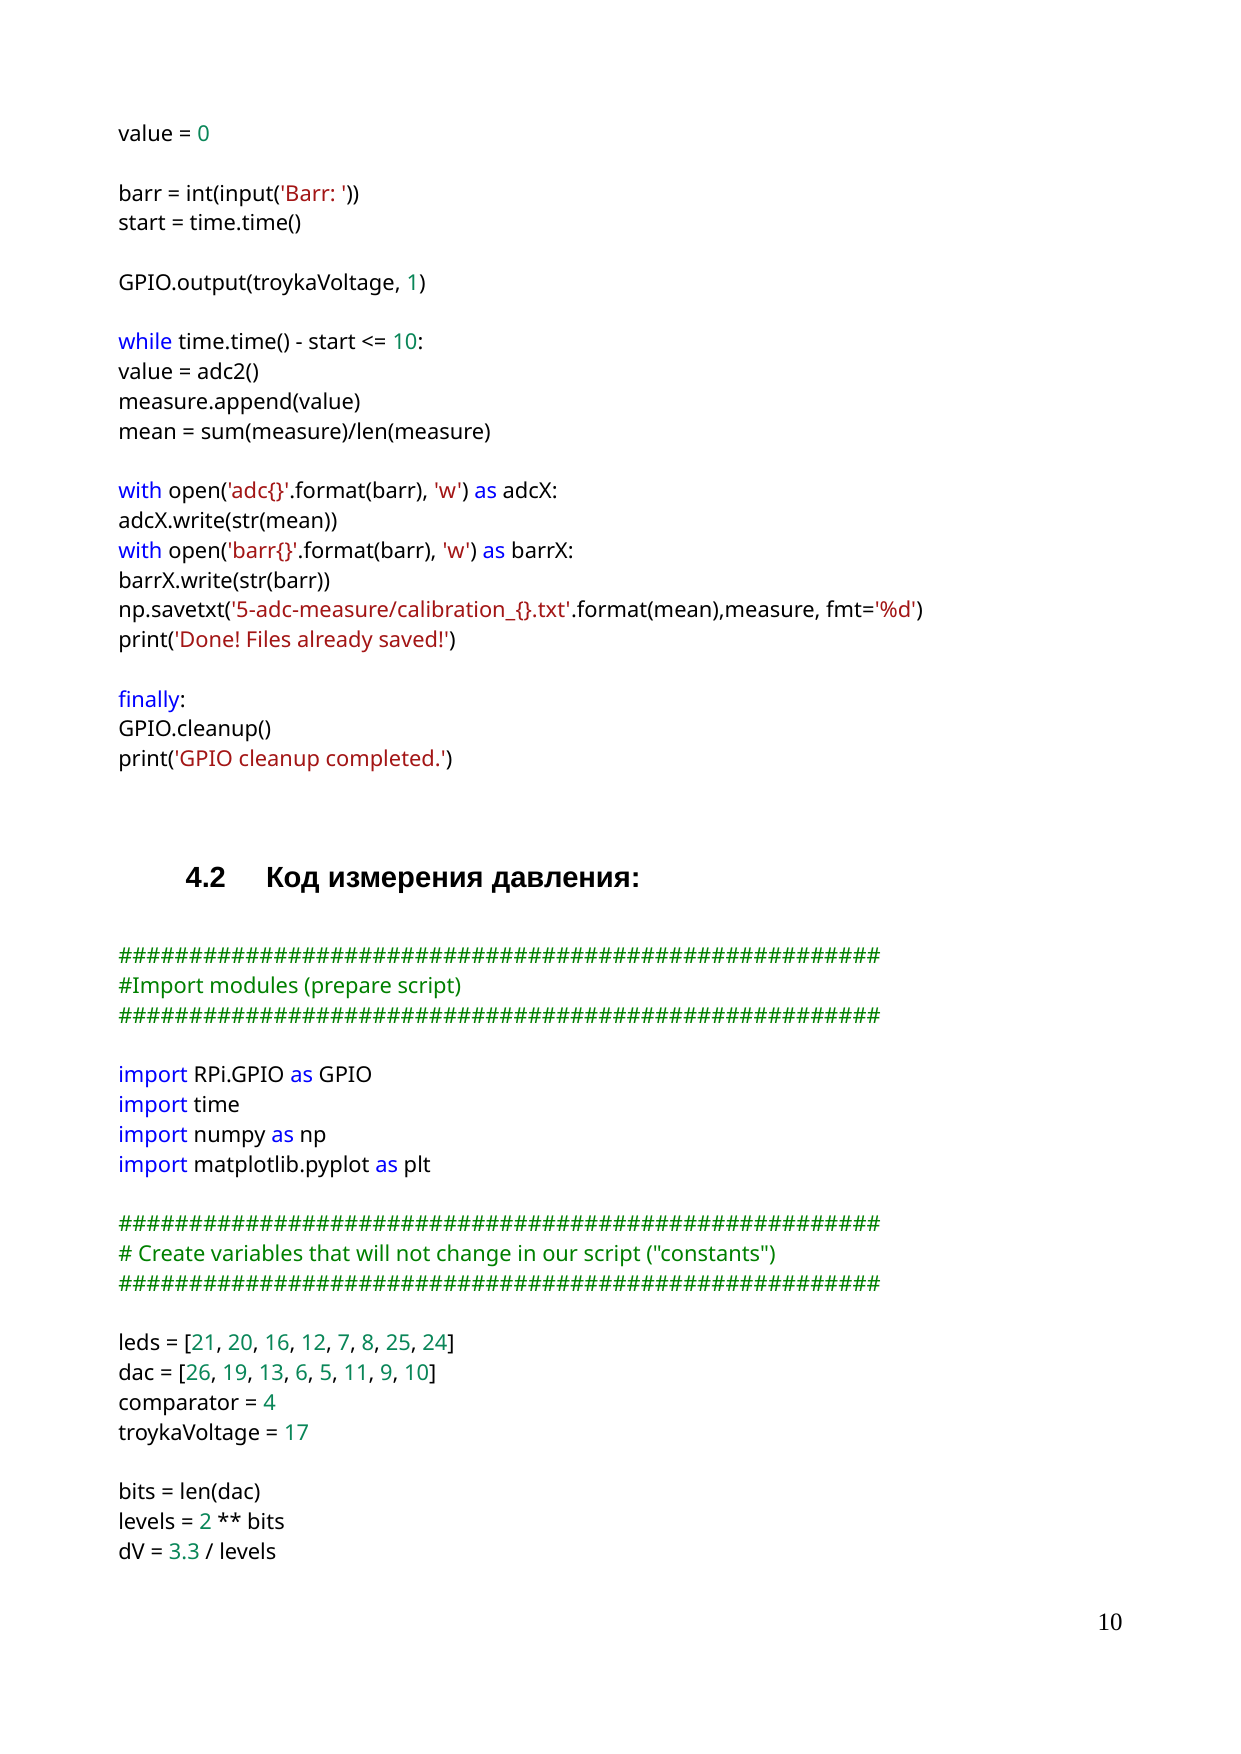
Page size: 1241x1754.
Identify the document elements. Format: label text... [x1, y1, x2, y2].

text ###################################################### [118, 1268, 1122, 1297]
text # Create variables that will not change in our script ("constants") [118, 1238, 1122, 1268]
text #Import modules (prepare script) [118, 970, 1122, 999]
text ###################################################### [118, 940, 1122, 970]
text troykaVoltage = 17 [118, 1417, 1122, 1446]
text with open('barr{}'.format(barr), 'w') as barrX: [118, 535, 1122, 564]
text import time [118, 1089, 1122, 1119]
text mean = sum(measure)/len(measure) [118, 416, 1122, 446]
text dac = [26, 19, 13, 6, 5, 11, 9, 10] [118, 1357, 1122, 1387]
text finally: [118, 684, 1122, 713]
text import numpy as np [118, 1119, 1122, 1148]
text print('GPIO cleanup completed.') [118, 743, 1122, 773]
text ###################################################### [118, 999, 1122, 1029]
text dV = 3.3 / levels [118, 1536, 1122, 1565]
text adcX.write(str(mean)) [118, 505, 1122, 535]
text measure.append(value) [118, 386, 1122, 416]
text leds = [21, 20, 16, 12, 7, 8, 25, 24] [118, 1327, 1122, 1357]
text import matplotlib.pyplot as plt [118, 1148, 1122, 1178]
text value = adc2() [118, 356, 1122, 386]
text ###################################################### [118, 1208, 1122, 1238]
subtitle Код измерения давления: [118, 860, 1122, 894]
text while time.time() - start <= 10: [118, 326, 1122, 356]
text barr = int(input('Barr: ')) [118, 178, 1122, 207]
text levels = 2 ** bits [118, 1506, 1122, 1536]
text import RPi.GPIO as GPIO [118, 1059, 1122, 1089]
text print('Done! Files already saved!') [118, 624, 1122, 654]
text bits = len(dac) [118, 1476, 1122, 1506]
text comparator = 4 [118, 1387, 1122, 1417]
text np.savetxt('5-adc-measure/calibration_{}.txt'.format(mean),measure, fmt='%d') [118, 594, 1122, 624]
text value = 0 [118, 118, 1122, 148]
text with open('adc{}'.format(barr), 'w') as adcX: [118, 475, 1122, 505]
text start = time.time() [118, 207, 1122, 237]
text GPIO.cleanup() [118, 713, 1122, 743]
text GPIO.output(troykaVoltage, 1) [118, 267, 1122, 297]
text barrX.write(str(barr)) [118, 564, 1122, 594]
